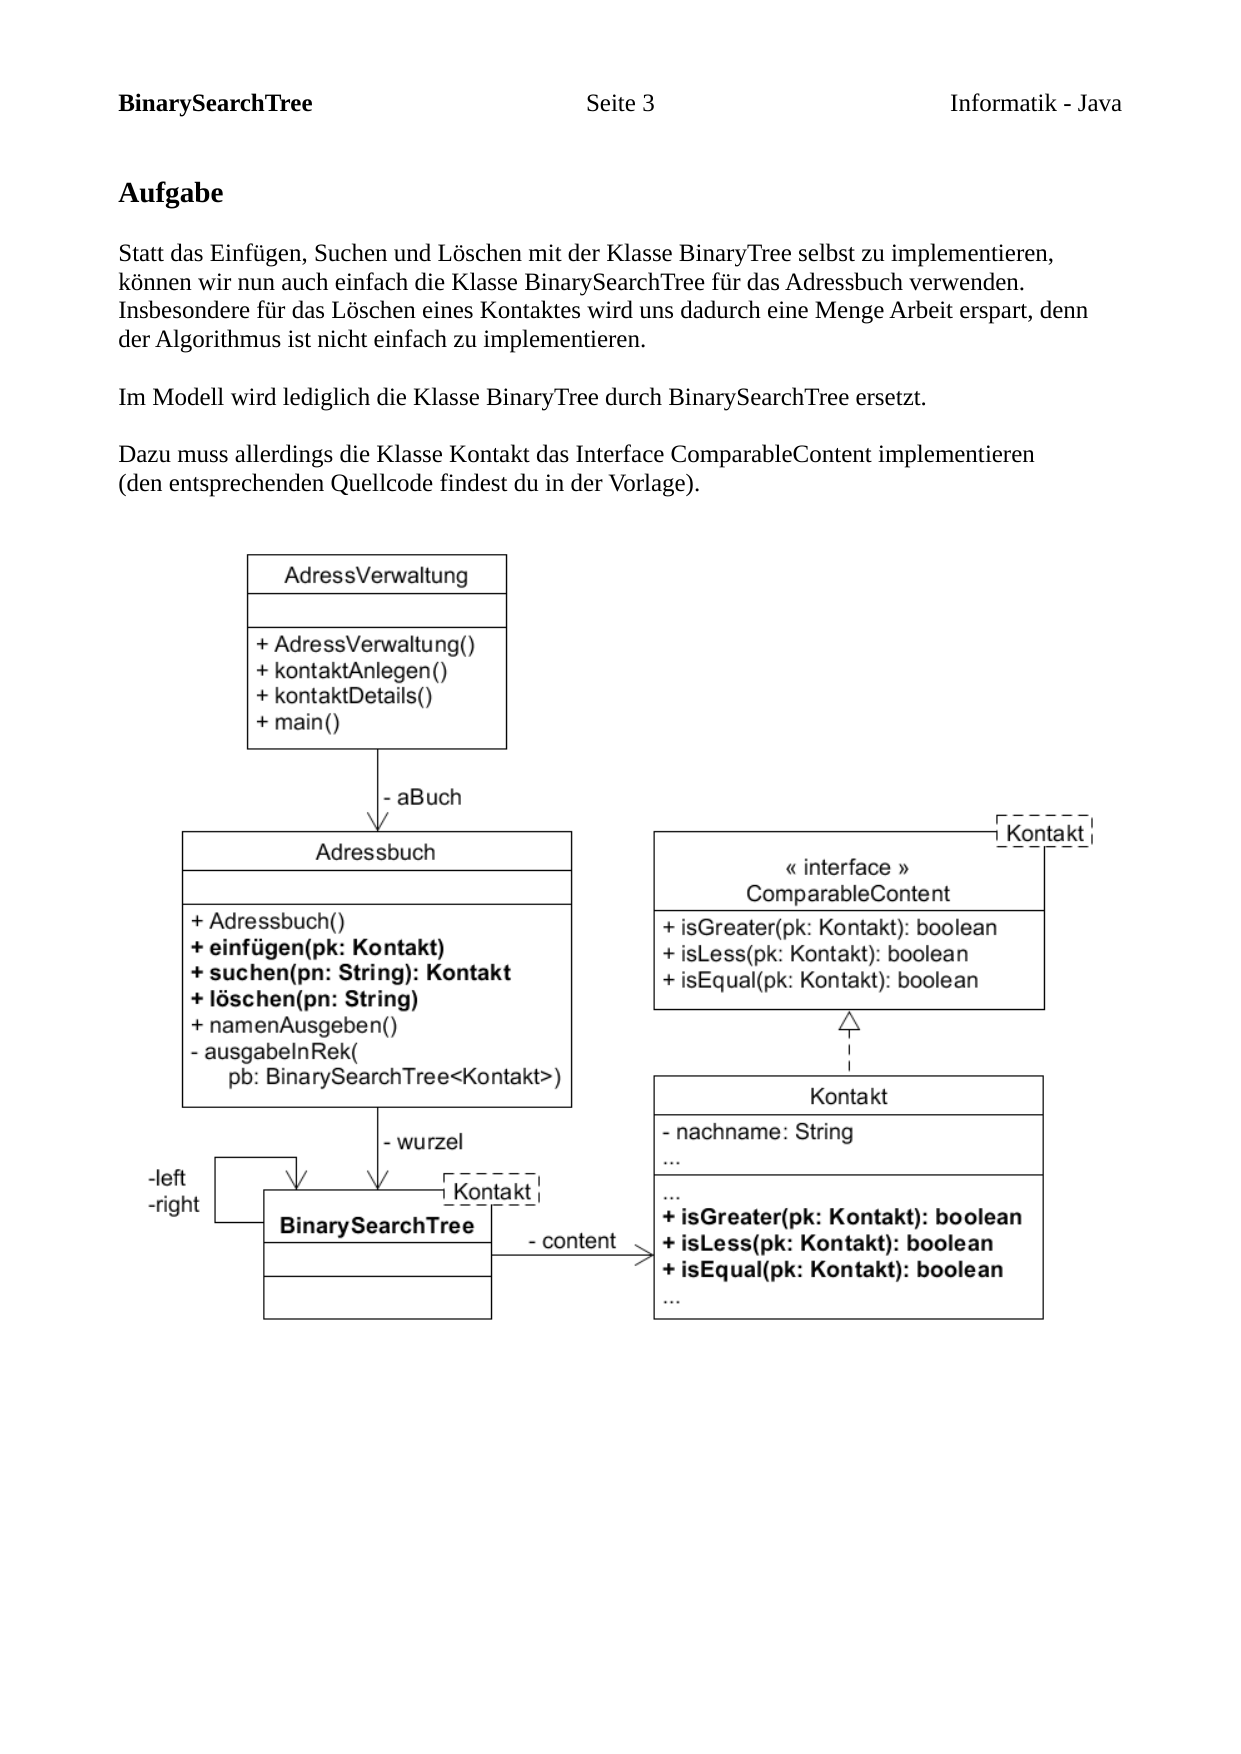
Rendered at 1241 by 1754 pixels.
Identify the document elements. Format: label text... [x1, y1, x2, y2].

text Aufgabe [118, 176, 1122, 209]
text Dazu muss allerdings die Klasse Kontakt das Interface ComparableContent implementieren [118, 439, 1122, 468]
text Statt das Einfügen, Suchen und Löschen mit der Klasse BinaryTree selbst zu implementieren, können wir nun auch einfach die Klasse BinarySearchTree für das Adressbuch verwenden. Insbesondere für das Löschen eines Kontaktes wird uns dadurch eine Menge Arbeit erspart, denn der Algorithmus ist nicht einfach zu implementieren. [118, 238, 1122, 353]
picture [147, 554, 1094, 1321]
text Im Modell wird lediglich die Klasse BinaryTree durch BinarySearchTree ersetzt. [118, 382, 1122, 410]
text (den entsprechenden Quellcode findest du in der Vorlage). [118, 468, 1122, 497]
